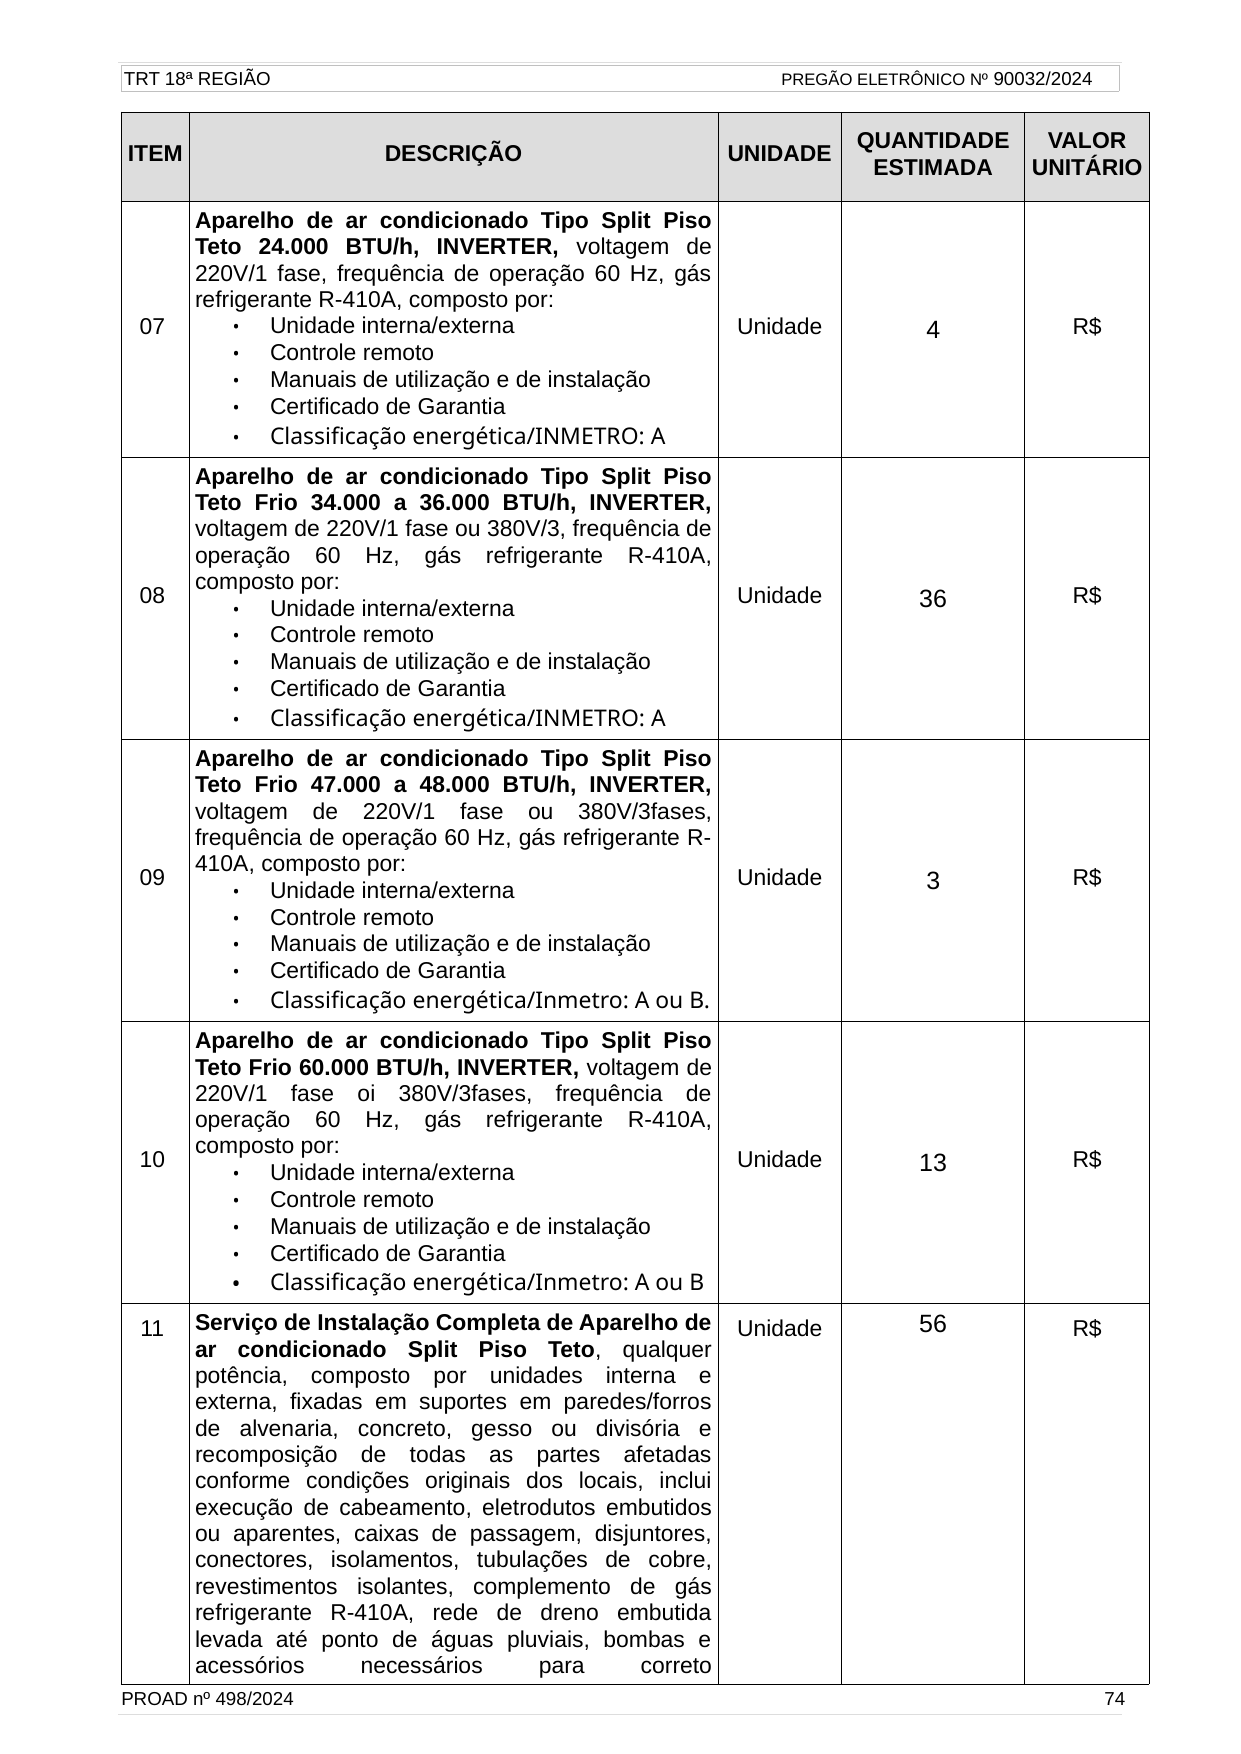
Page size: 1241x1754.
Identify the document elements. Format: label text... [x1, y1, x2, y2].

table_cell 56 [842, 1304, 1024, 1684]
table_cell 08‍ [122, 458, 189, 739]
table_cell DESCRIÇÃO [190, 113, 718, 201]
table_cell Aparelho de ar condicionado Tipo Split Piso Teto Frio 34.000 a 36.000 BTU/h, INVERTER, voltagem de 220V/1 fase ou 380V/3, frequência de operação 60 Hz, gás refrigerante R-410A, composto por: Unidade interna/externa Controle remoto Manuais de utilização e de instalação Certificado de Garantia Classificação energética/INMETRO: A [190, 458, 718, 739]
table_cell Aparelho de ar condicionado Tipo Split Piso Teto 24.000 BTU/h, INVERTER, voltagem de 220V/1 fase, frequência de operação 60 Hz, gás refrigerante R-410A, composto por: Unidade interna/externa Controle remoto Manuais de utilização e de instalação Certificado de Garantia Classificação energética/INMETRO: A [190, 202, 718, 457]
table_cell R$ [1025, 1022, 1149, 1303]
table_cell Aparelho de ar condicionado Tipo Split Piso Teto Frio 60.000 BTU/h, INVERTER, voltagem de 220V/1 fase oi 380V/3fases, frequência de operação 60 Hz, gás refrigerante R-410A, composto por: Unidade interna/externa Controle remoto Manuais de utilização e de instalação Certificado de Garantia Classificação energética/Inmetro: A ou B [190, 1022, 718, 1303]
table_cell VALOR UNITÁRIO [1025, 113, 1149, 201]
table_cell Unidade [719, 1304, 841, 1684]
table_cell 3 [842, 740, 1024, 1021]
table_cell ‍10 [122, 1022, 189, 1303]
table_cell ‍09 [122, 740, 189, 1021]
table_cell UNIDADE [719, 113, 841, 201]
table_cell 13 [842, 1022, 1024, 1303]
table_cell R$ [1025, 202, 1149, 457]
table_cell Unidade [719, 1022, 841, 1303]
table_cell 36 [842, 458, 1024, 739]
table_cell ‍11 [122, 1304, 189, 1684]
table_cell 4 [842, 202, 1024, 457]
table_cell R$ [1025, 1304, 1149, 1684]
table_cell R$ [1025, 458, 1149, 739]
table_cell Unidade [719, 202, 841, 457]
table_cell ITEM [122, 113, 189, 201]
table_cell Serviço de Instalação Completa de Aparelho de ar condicionado Split Piso Teto, qualquer potência, composto por unidades interna e externa, fixadas em suportes em paredes/forros de alvenaria, concreto, gesso ou divisória e recomposição de todas as partes afetadas conforme condições originais dos locais, inclui execução de cabeamento, eletrodutos embutidos ou aparentes, caixas de passagem, disjuntores, conectores, isolamentos, tubulações de cobre, revestimentos isolantes, complemento de gás refrigerante R-410A, rede de dreno embutida levada até ponto de águas pluviais, bombas e acessórios necessários para correto [190, 1304, 718, 1684]
table_cell R$ [1025, 740, 1149, 1021]
table_cell ‍07 [122, 202, 189, 457]
table_cell QUANTIDADE ESTIMADA [842, 113, 1024, 201]
table_cell Unidade [719, 458, 841, 739]
table_cell Aparelho de ar condicionado Tipo Split Piso Teto Frio 47.000 a 48.000 BTU/h, INVERTER, voltagem de 220V/1 fase ou 380V/3fases, frequência de operação 60 Hz, gás refrigerante R-410A, composto por: Unidade interna/externa Controle remoto Manuais de utilização e de instalação Certificado de Garantia Classificação energética/Inmetro: A ou B. [190, 740, 718, 1021]
table_cell Unidade [719, 740, 841, 1021]
